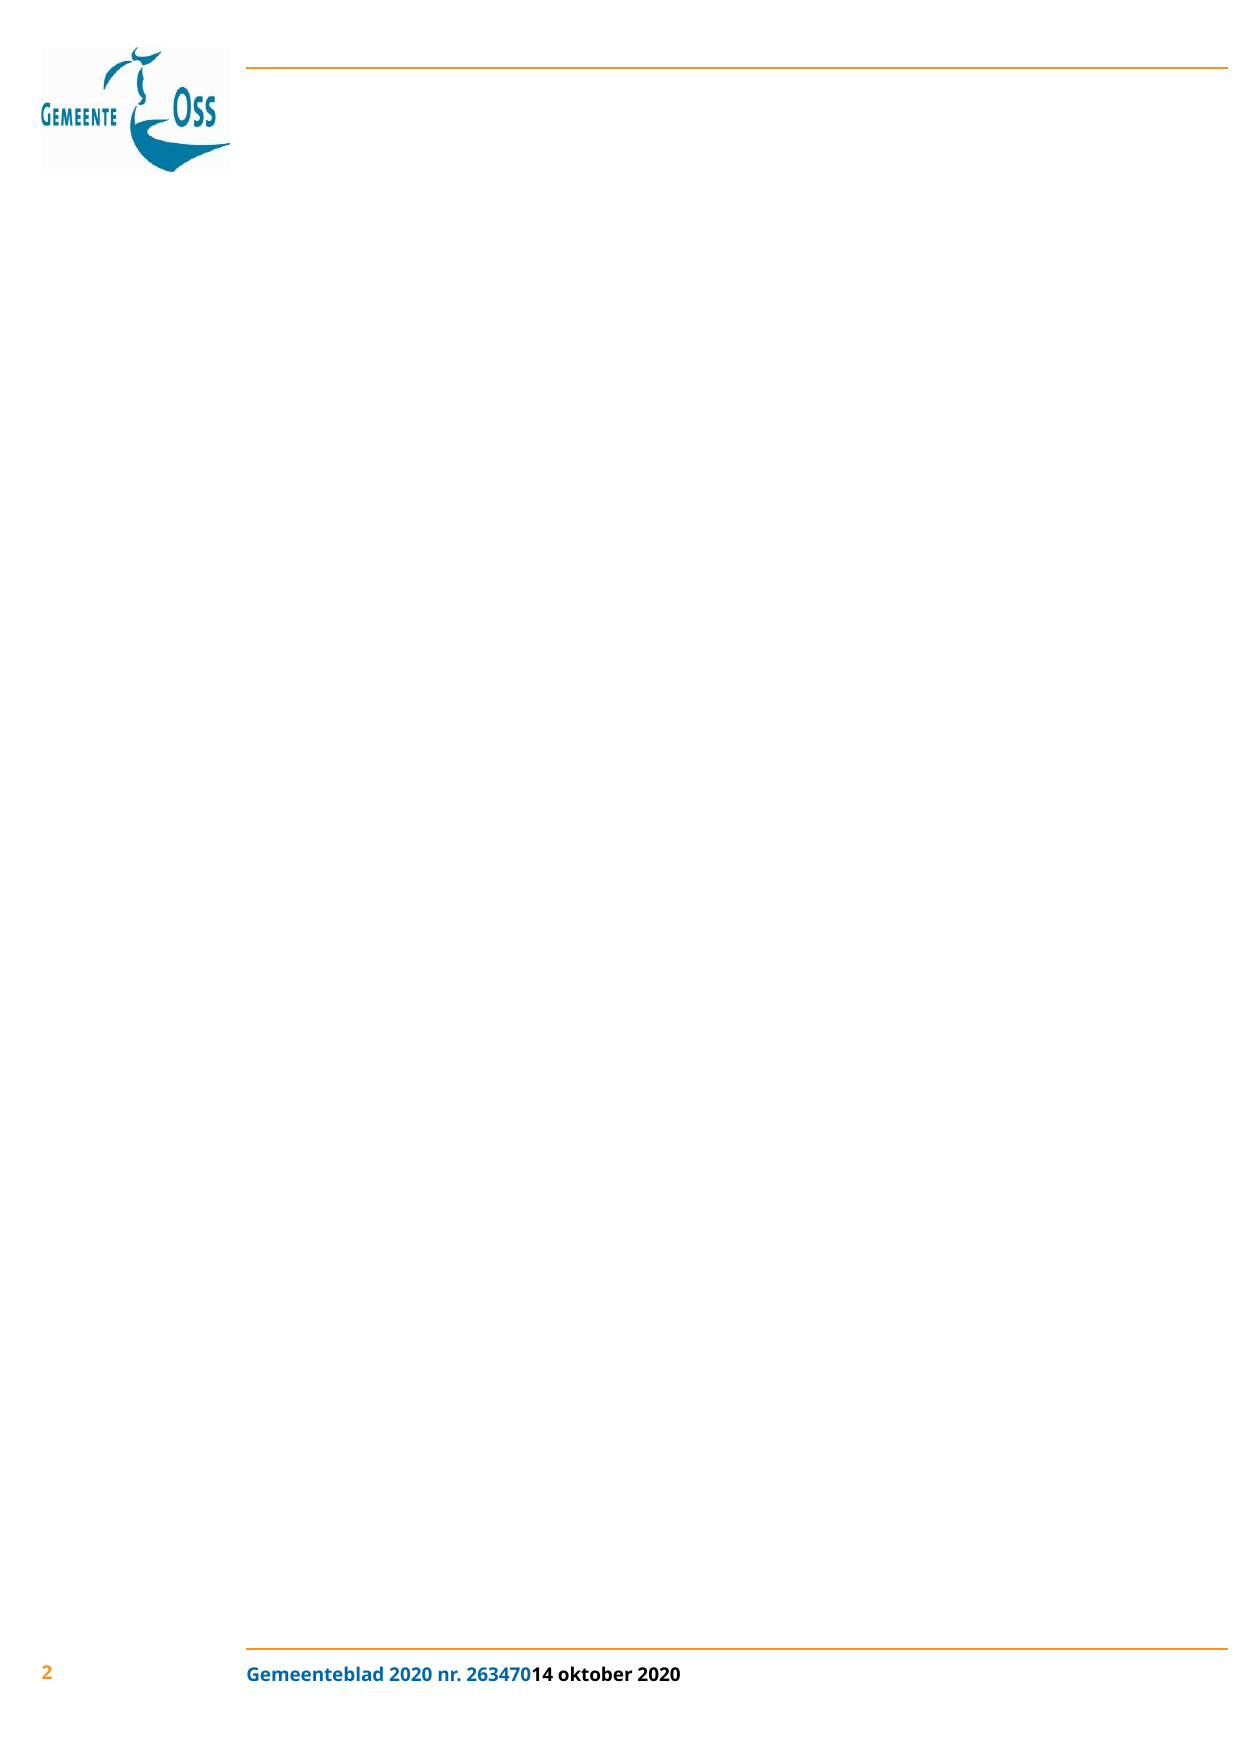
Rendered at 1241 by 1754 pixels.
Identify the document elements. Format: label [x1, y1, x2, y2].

picture [41, 47, 231, 172]
